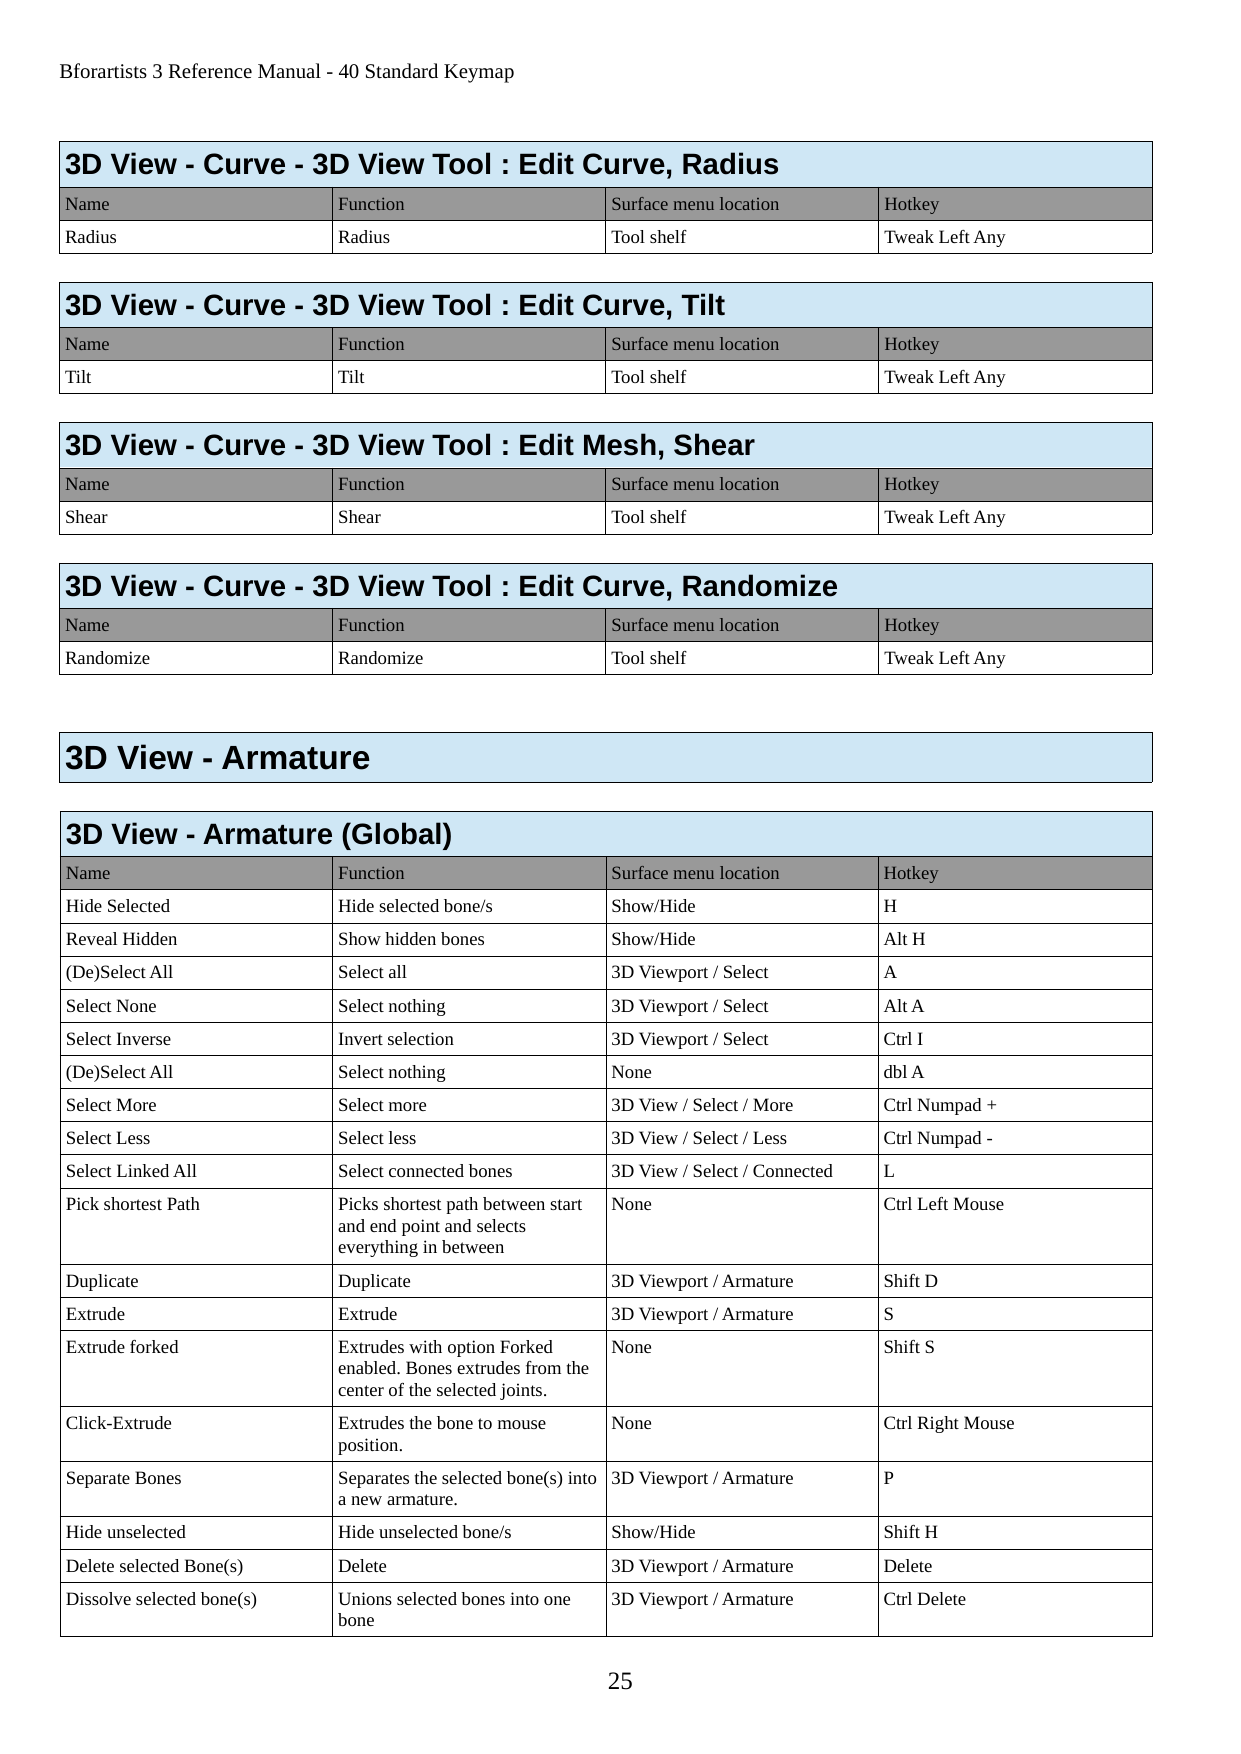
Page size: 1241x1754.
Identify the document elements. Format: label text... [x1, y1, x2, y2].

table_cell Extrude forked [61, 1331, 332, 1406]
table_cell Tilt [60, 361, 332, 393]
table_cell Ctrl Delete [879, 1583, 1152, 1636]
table_cell Hide Selected [61, 890, 332, 922]
table_cell Name [61, 857, 332, 889]
table_cell Name [60, 609, 332, 641]
table_cell S [879, 1298, 1152, 1330]
table_cell Hotkey [879, 328, 1152, 360]
table_cell Tweak Left Any [879, 361, 1152, 393]
table_cell Ctrl Right Mouse [879, 1407, 1152, 1461]
table_cell Alt A [879, 990, 1152, 1022]
table_cell Name [60, 188, 332, 220]
table_cell Invert selection [333, 1023, 606, 1055]
table_cell 3D Viewport / Select [607, 990, 878, 1022]
table_cell Reveal Hidden [61, 924, 332, 956]
table_cell None [607, 1331, 878, 1406]
table_cell 3D View / Select / Connected [607, 1155, 878, 1187]
table_cell (De)Select All [61, 1056, 332, 1088]
table_header 3D View - Armature (Global) [61, 812, 1152, 856]
table_cell Select nothing [333, 990, 606, 1022]
table_cell None [607, 1189, 878, 1264]
table_cell Select connected bones [333, 1155, 606, 1187]
table_cell H [879, 890, 1152, 922]
table_cell Separates the selected bone(s) into a new armature. [333, 1462, 606, 1516]
table_cell (De)Select All [61, 957, 332, 989]
table_cell 3D Viewport / Armature [607, 1298, 878, 1330]
table_cell Tilt [333, 361, 605, 393]
table_cell Name [60, 469, 332, 501]
table_cell Select Linked All [61, 1155, 332, 1187]
table_cell P [879, 1462, 1152, 1516]
table_cell Select Inverse [61, 1023, 332, 1055]
table_cell Dissolve selected bone(s) [61, 1583, 332, 1636]
table_cell Surface menu location [606, 188, 878, 220]
table_cell Hotkey [879, 609, 1152, 641]
table_cell Select More [61, 1089, 332, 1121]
table_cell Duplicate [333, 1265, 606, 1297]
table_cell Surface menu location [606, 469, 878, 501]
table_cell Alt H [879, 924, 1152, 956]
table_cell 3D View / Select / More [607, 1089, 878, 1121]
table_cell Shift H [879, 1517, 1152, 1549]
table_cell Hotkey [879, 188, 1152, 220]
table_cell Shear [333, 502, 605, 534]
table_cell Delete [879, 1550, 1152, 1582]
table_cell Ctrl Numpad - [879, 1122, 1152, 1154]
table_header 3D View - Armature [60, 733, 1152, 782]
table_cell Select less [333, 1122, 606, 1154]
table_cell Show/Hide [607, 1517, 878, 1549]
table_cell Radius [333, 221, 605, 253]
table_cell Radius [60, 221, 332, 253]
table_header 3D View - Curve - 3D View Tool : Edit Curve, Randomize [60, 564, 1152, 608]
table_cell Extrudes with option Forked enabled. Bones extrudes from the center of the selected joints. [333, 1331, 606, 1406]
table_cell Shift S [879, 1331, 1152, 1406]
table_cell Separate Bones [61, 1462, 332, 1516]
table_cell Extrudes the bone to mouse position. [333, 1407, 606, 1461]
table_cell Ctrl Numpad + [879, 1089, 1152, 1121]
table_cell Tool shelf [606, 502, 878, 534]
table_cell Name [60, 328, 332, 360]
table_cell Function [333, 609, 605, 641]
table_cell Show hidden bones [333, 924, 606, 956]
table_cell Delete selected Bone(s) [61, 1550, 332, 1582]
table_cell None [607, 1407, 878, 1461]
table_cell Shift D [879, 1265, 1152, 1297]
table_cell Hide selected bone/s [333, 890, 606, 922]
table_cell 3D Viewport / Select [607, 957, 878, 989]
table_cell Function [333, 857, 606, 889]
table_cell Click-Extrude [61, 1407, 332, 1461]
table_cell 3D Viewport / Select [607, 1023, 878, 1055]
table_cell Picks shortest path between start and end point and selects everything in between [333, 1189, 606, 1264]
table_cell Extrude [61, 1298, 332, 1330]
table_cell Show/Hide [607, 924, 878, 956]
table_cell Randomize [333, 642, 605, 674]
table_cell 3D Viewport / Armature [607, 1265, 878, 1297]
table_header 3D View - Curve - 3D View Tool : Edit Curve, Tilt [60, 283, 1152, 327]
table_cell Delete [333, 1550, 606, 1582]
table_cell 3D View / Select / Less [607, 1122, 878, 1154]
table_cell Extrude [333, 1298, 606, 1330]
table_cell Function [333, 328, 605, 360]
table_cell Surface menu location [606, 328, 878, 360]
table_cell Tool shelf [606, 361, 878, 393]
table_cell Randomize [60, 642, 332, 674]
table_cell 3D Viewport / Armature [607, 1550, 878, 1582]
table_header 3D View - Curve - 3D View Tool : Edit Mesh, Shear [60, 423, 1152, 467]
table_cell Hotkey [879, 469, 1152, 501]
table_cell Hotkey [879, 857, 1152, 889]
table_cell Show/Hide [607, 890, 878, 922]
table_cell Surface menu location [606, 609, 878, 641]
table_cell Duplicate [61, 1265, 332, 1297]
table_cell Tool shelf [606, 221, 878, 253]
table_cell Hide unselected bone/s [333, 1517, 606, 1549]
table_header 3D View - Curve - 3D View Tool : Edit Curve, Radius [60, 142, 1152, 187]
table_cell Tool shelf [606, 642, 878, 674]
table_cell dbl A [879, 1056, 1152, 1088]
table_cell 3D Viewport / Armature [607, 1583, 878, 1636]
table_cell 3D Viewport / Armature [607, 1462, 878, 1516]
table_cell Ctrl I [879, 1023, 1152, 1055]
table_cell Select None [61, 990, 332, 1022]
table_cell Surface menu location [607, 857, 878, 889]
table_cell Select nothing [333, 1056, 606, 1088]
table_cell Tweak Left Any [879, 502, 1152, 534]
table_cell L [879, 1155, 1152, 1187]
table_cell Shear [60, 502, 332, 534]
table_cell Pick shortest Path [61, 1189, 332, 1264]
table_cell Tweak Left Any [879, 221, 1152, 253]
table_cell Tweak Left Any [879, 642, 1152, 674]
table_cell Unions selected bones into one bone [333, 1583, 606, 1636]
table_cell Select Less [61, 1122, 332, 1154]
table_cell A [879, 957, 1152, 989]
table_cell None [607, 1056, 878, 1088]
table_cell Select all [333, 957, 606, 989]
table_cell Ctrl Left Mouse [879, 1189, 1152, 1264]
table_cell Hide unselected [61, 1517, 332, 1549]
table_cell Function [333, 188, 605, 220]
table_cell Select more [333, 1089, 606, 1121]
table_cell Function [333, 469, 605, 501]
